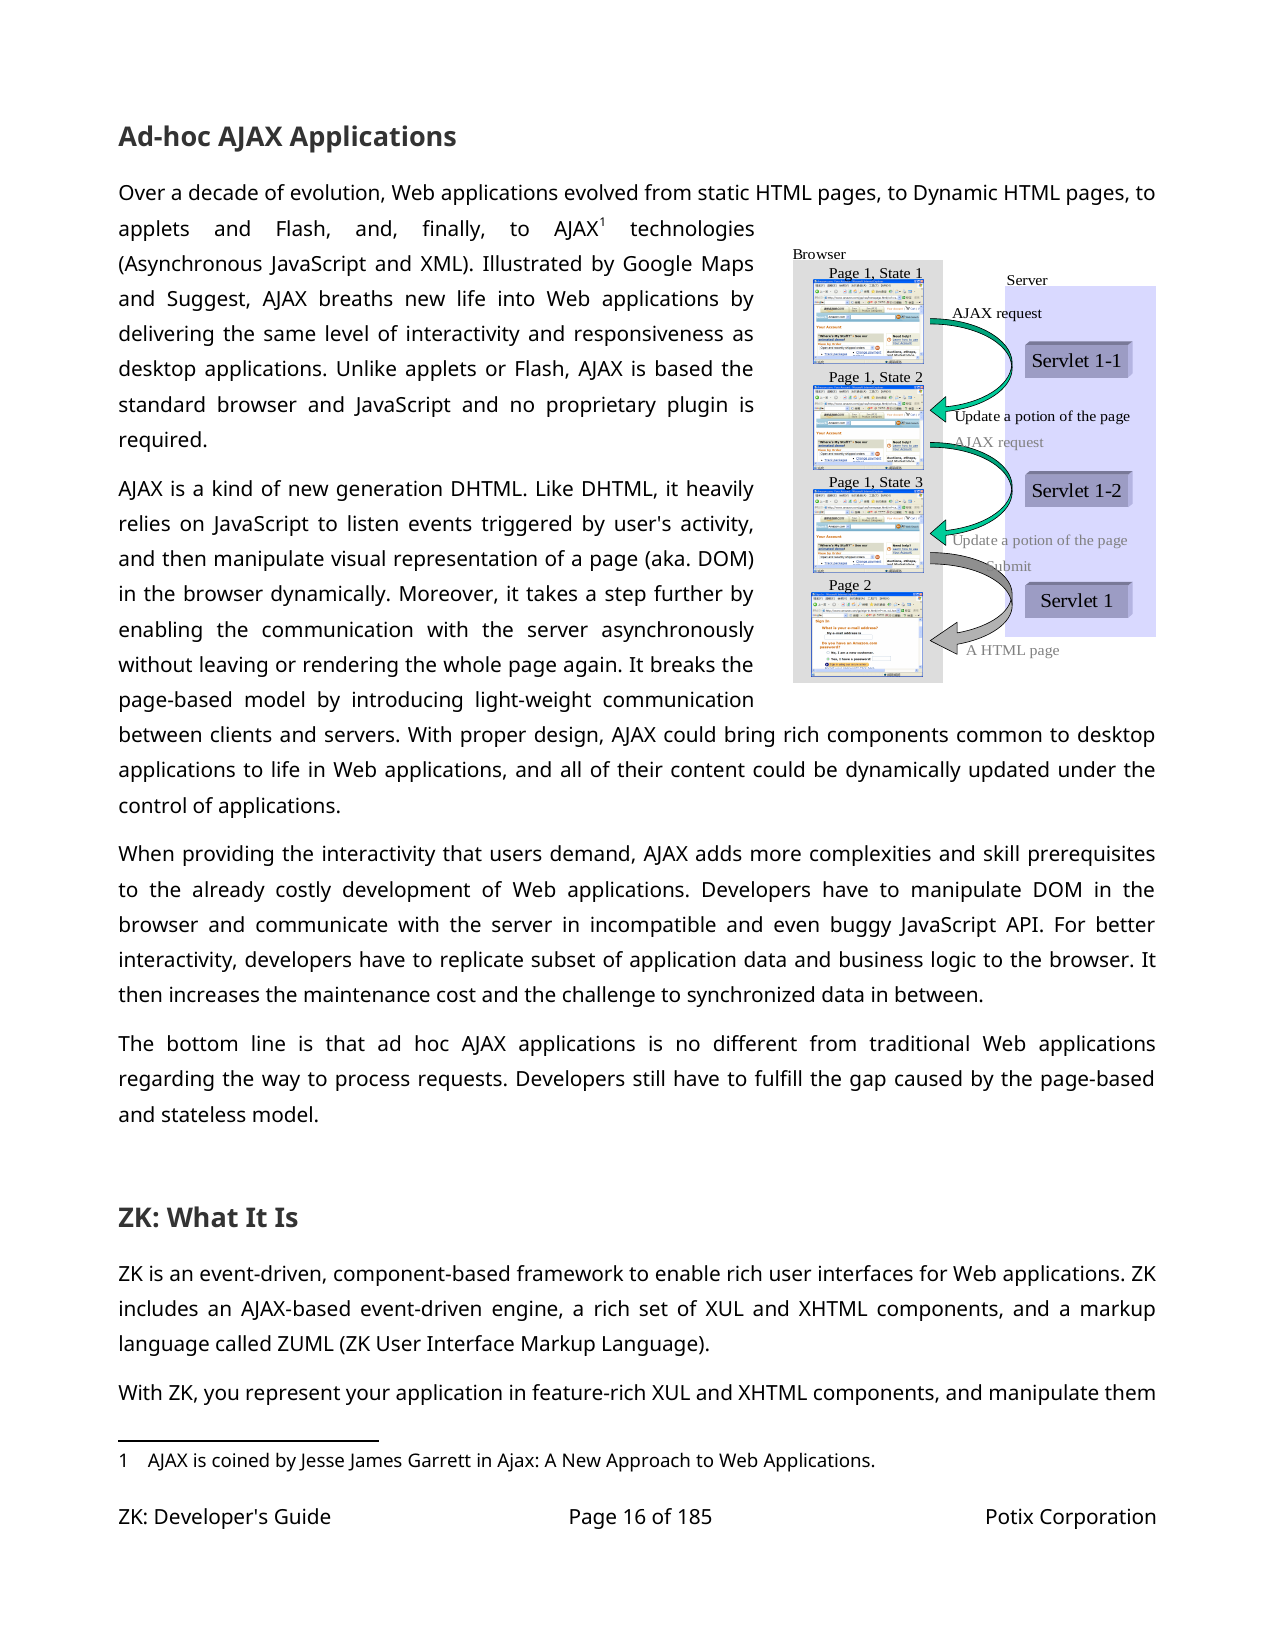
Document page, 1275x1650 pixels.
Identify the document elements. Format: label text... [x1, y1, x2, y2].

text When providing the interactivity that users demand, AJAX adds more complexities and skill prerequisites to the already costly development of Web applications. Developers have to manipulate DOM in the browser and communicate with the server in incompatible and even buggy JavaScript API. For better interactivity, developers have to replicate subset of application data and business logic to the browser. It then increases the maintenance cost and the challenge to synchronized data in between. [118, 839, 1157, 1009]
text ZK is an event-driven, component-based framework to enable rich user interfaces for Web applications. ZK includes an AJAX-based event-driven engine, a rich set of XUL and XHTML components, and a markup language called ZUML (ZK User Interface Markup Language). [118, 1259, 1157, 1358]
text The bottom line is that ad hoc AJAX applications is no different from traditional Web applications regarding the way to process requests. Developers still have to fulfill the gap caused by the page-based and stateless model. [118, 1029, 1157, 1128]
subtitle Ad-hoc AJAX Applications [118, 118, 1157, 155]
text With ZK, you represent your application in feature-rich XUL and XHTML components, and manipulate them [118, 1378, 1157, 1407]
text AJAX is a kind of new generation DHTML. Like DHTML, it heavily relies on JavaScript to listen events triggered by user's activity, and then manipulate visual representation of a page (aka. DOM) in the browser dynamically. Moreover, it takes a step further by enabling the communication with the server asynchronously without leaving or rendering the whole page again. It breaks the page-based model by introducing light-weight communication between clients and servers. With proper design, AJAX could bring rich components common to desktop applications to life in Web applications, and all of their content could be dynamically updated under the control of applications. [118, 474, 1157, 819]
subtitle ZK: What It Is [118, 1199, 1157, 1236]
text Over a decade of evolution, Web applications evolved from static HTML pages, to Dynamic HTML pages, to applets and Flash, and, finally, to AJAX technologies (Asynchronous JavaScript and XML). Illustrated by Google Maps and Suggest, AJAX breaths new life into Web applications by delivering the same level of interactivity and responsiveness as desktop applications. Unlike applets or Flash, AJAX is based the standard browser and JavaScript and no proprietary plugin is required. [118, 178, 1157, 453]
text AJAX is coined by Jesse James Garrett in Ajax: A New Approach to Web Applications. [118, 1447, 1157, 1473]
